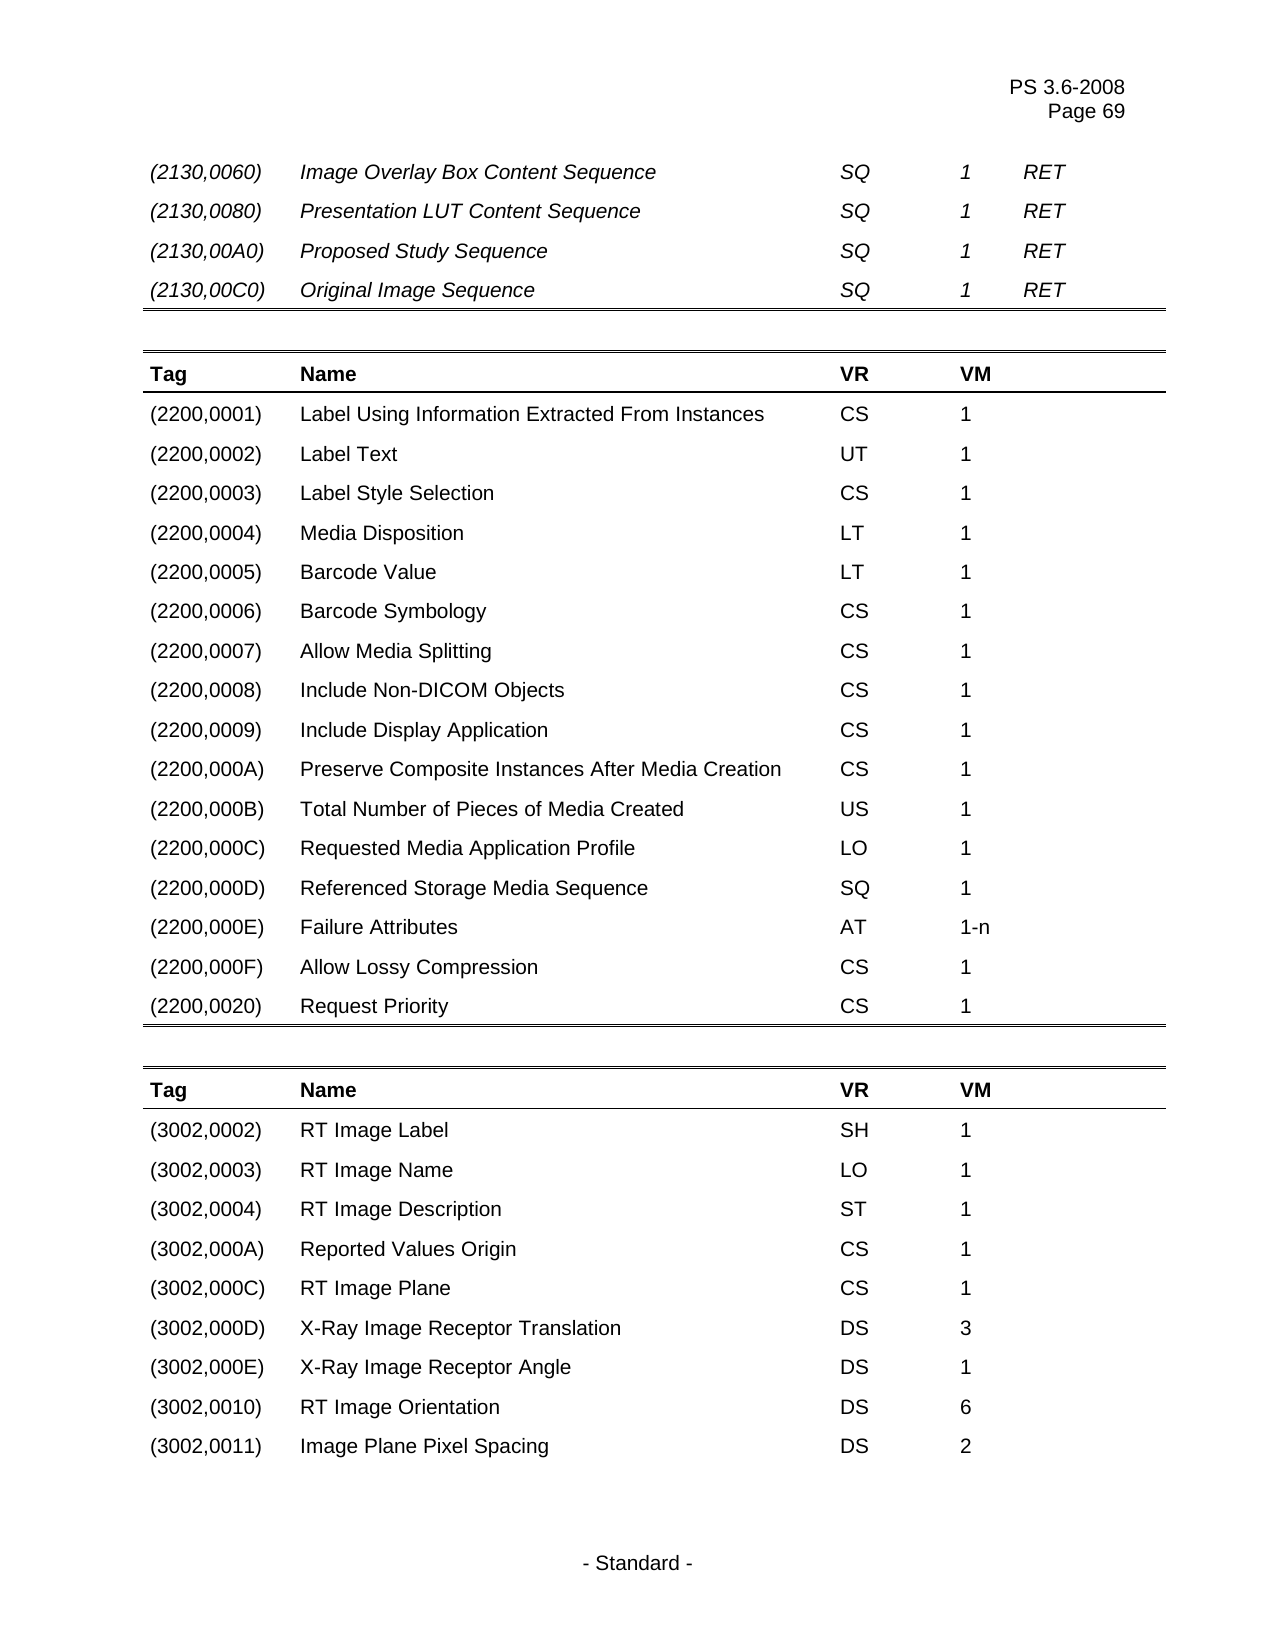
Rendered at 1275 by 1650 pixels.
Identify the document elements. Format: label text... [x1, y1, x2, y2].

table_cell [1016, 708, 1166, 748]
table_cell (2200,0020) [143, 985, 293, 1024]
table_cell 1 [953, 511, 1016, 550]
table_cell Failure Attributes [293, 906, 833, 945]
table_cell [1016, 787, 1166, 827]
table_cell (3002,000C) [143, 1267, 293, 1306]
table_cell Request Priority [293, 985, 833, 1024]
table_cell Tag [143, 353, 293, 391]
table_cell DS [833, 1306, 953, 1346]
table_cell RT Image Name [293, 1148, 833, 1188]
table_cell (3002,0011) [143, 1425, 293, 1464]
table_cell 1 [953, 629, 1016, 669]
table_cell CS [833, 1227, 953, 1267]
table_cell X-Ray Image Receptor Angle [293, 1346, 833, 1385]
table_cell Media Disposition [293, 511, 833, 550]
table_cell [1016, 511, 1166, 550]
table_cell LO [833, 827, 953, 866]
table_cell [1016, 471, 1166, 511]
table_cell 1 [953, 1346, 1016, 1385]
table_cell DS [833, 1346, 953, 1385]
table_cell 1 [953, 748, 1016, 787]
table_cell 1 [953, 471, 1016, 511]
table_cell Label Using Information Extracted From Instances [293, 393, 833, 432]
table_cell Name [293, 1069, 833, 1108]
table_cell CS [833, 1267, 953, 1306]
table_cell Tag [143, 1069, 293, 1108]
table_cell [293, 1027, 833, 1066]
table_cell RET [1016, 269, 1166, 308]
table_cell (2200,000D) [143, 866, 293, 906]
table_cell (2200,000A) [143, 748, 293, 787]
table_cell [1016, 1227, 1166, 1267]
table_cell Barcode Value [293, 550, 833, 590]
table_cell 1 [953, 269, 1016, 308]
table_cell 1 [953, 190, 1016, 229]
table_cell [1016, 1385, 1166, 1424]
table_cell 1 [953, 550, 1016, 590]
table_cell 1 [953, 787, 1016, 827]
table_cell Image Overlay Box Content Sequence [293, 150, 833, 189]
table_cell [1016, 432, 1166, 471]
table_cell Barcode Symbology [293, 590, 833, 629]
table_cell 1 [953, 432, 1016, 471]
table_cell Preserve Composite Instances After Media Creation [293, 748, 833, 787]
table_cell VM [953, 1069, 1016, 1108]
table_cell CS [833, 708, 953, 748]
table_cell [1016, 1425, 1166, 1464]
table_cell [1016, 1346, 1166, 1385]
table_cell 2 [953, 1425, 1016, 1464]
table_cell RT Image Plane [293, 1267, 833, 1306]
table_cell (2130,0060) [143, 150, 293, 189]
table_cell [1016, 1306, 1166, 1346]
table_cell (3002,0003) [143, 1148, 293, 1188]
table_cell Name [293, 353, 833, 391]
table_cell [1016, 550, 1166, 590]
table_cell 1 [953, 1109, 1016, 1148]
table_cell (2200,0001) [143, 393, 293, 432]
table_cell X-Ray Image Receptor Translation [293, 1306, 833, 1346]
table_cell UT [833, 432, 953, 471]
table_cell (2200,0006) [143, 590, 293, 629]
table_cell 1-n [953, 906, 1016, 945]
table_cell ST [833, 1188, 953, 1227]
table_cell (2200,0009) [143, 708, 293, 748]
table_cell RET [1016, 229, 1166, 268]
table_cell 1 [953, 229, 1016, 268]
table_cell SQ [833, 866, 953, 906]
table_cell Allow Lossy Compression [293, 945, 833, 985]
table_cell [143, 311, 293, 350]
table_cell RET [1016, 150, 1166, 189]
table_cell VM [953, 353, 1016, 391]
table_cell (2200,000B) [143, 787, 293, 827]
table_cell [1016, 311, 1166, 350]
table_cell Reported Values Origin [293, 1227, 833, 1267]
table_cell DS [833, 1385, 953, 1424]
table_cell [1016, 669, 1166, 708]
table_cell [1016, 1027, 1166, 1066]
table_cell 3 [953, 1306, 1016, 1346]
table_cell [1016, 353, 1166, 391]
table_cell (2200,000E) [143, 906, 293, 945]
table_cell (3002,0004) [143, 1188, 293, 1227]
table_cell 1 [953, 669, 1016, 708]
table_cell [1016, 906, 1166, 945]
table_cell CS [833, 393, 953, 432]
table_cell 1 [953, 393, 1016, 432]
table_cell 1 [953, 590, 1016, 629]
table_cell (2200,000F) [143, 945, 293, 985]
table_cell [1016, 1188, 1166, 1227]
table_cell US [833, 787, 953, 827]
table_cell [1016, 748, 1166, 787]
table_cell (2200,0003) [143, 471, 293, 511]
table_cell 1 [953, 1188, 1016, 1227]
table_cell CS [833, 669, 953, 708]
table_cell Label Style Selection [293, 471, 833, 511]
table_cell SQ [833, 229, 953, 268]
table_cell (2200,0005) [143, 550, 293, 590]
table_cell SQ [833, 190, 953, 229]
table_cell CS [833, 471, 953, 511]
table_cell SQ [833, 150, 953, 189]
table_cell LT [833, 511, 953, 550]
table_cell [953, 1027, 1016, 1066]
table_cell RET [1016, 190, 1166, 229]
table_cell [293, 311, 833, 350]
table_cell (3002,0002) [143, 1109, 293, 1148]
table_cell 1 [953, 866, 1016, 906]
table_cell VR [833, 353, 953, 391]
table_cell [1016, 827, 1166, 866]
table_cell LO [833, 1148, 953, 1188]
table_cell [833, 311, 953, 350]
table_cell 1 [953, 945, 1016, 985]
table_cell (2130,00C0) [143, 269, 293, 308]
table_cell Allow Media Splitting [293, 629, 833, 669]
table_cell 6 [953, 1385, 1016, 1424]
table_cell (2200,0008) [143, 669, 293, 708]
table_cell 1 [953, 708, 1016, 748]
table_cell [1016, 985, 1166, 1024]
table_cell [1016, 1148, 1166, 1188]
table_cell (2130,0080) [143, 190, 293, 229]
table_cell Presentation LUT Content Sequence [293, 190, 833, 229]
table_cell [1016, 1267, 1166, 1306]
table_cell (2200,0002) [143, 432, 293, 471]
table_cell Image Plane Pixel Spacing [293, 1425, 833, 1464]
table_cell (3002,000E) [143, 1346, 293, 1385]
table_cell Include Display Application [293, 708, 833, 748]
table_cell LT [833, 550, 953, 590]
table_cell 1 [953, 150, 1016, 189]
table_cell RT Image Orientation [293, 1385, 833, 1424]
table_cell 1 [953, 1267, 1016, 1306]
table_cell [143, 1027, 293, 1066]
table_cell [1016, 629, 1166, 669]
table_cell Original Image Sequence [293, 269, 833, 308]
table_cell 1 [953, 827, 1016, 866]
table_cell Include Non-DICOM Objects [293, 669, 833, 708]
table_cell CS [833, 945, 953, 985]
table_cell (2200,0007) [143, 629, 293, 669]
table_cell DS [833, 1425, 953, 1464]
table_cell RT Image Description [293, 1188, 833, 1227]
table_cell [953, 311, 1016, 350]
table_cell CS [833, 590, 953, 629]
table_cell 1 [953, 1227, 1016, 1267]
table_cell (2200,0004) [143, 511, 293, 550]
table_cell SQ [833, 269, 953, 308]
table_cell 1 [953, 985, 1016, 1024]
table_cell 1 [953, 1148, 1016, 1188]
table_cell (3002,000A) [143, 1227, 293, 1267]
table_cell Referenced Storage Media Sequence [293, 866, 833, 906]
table_cell (2200,000C) [143, 827, 293, 866]
table_cell VR [833, 1069, 953, 1108]
table_cell AT [833, 906, 953, 945]
table_cell CS [833, 985, 953, 1024]
table_cell [1016, 945, 1166, 985]
table_cell SH [833, 1109, 953, 1148]
table_cell [1016, 866, 1166, 906]
table_cell (2130,00A0) [143, 229, 293, 268]
table_cell [1016, 393, 1166, 432]
table_cell Proposed Study Sequence [293, 229, 833, 268]
table_cell Label Text [293, 432, 833, 471]
table_cell Total Number of Pieces of Media Created [293, 787, 833, 827]
table_cell [1016, 1109, 1166, 1148]
table_cell [1016, 590, 1166, 629]
table_cell (3002,0010) [143, 1385, 293, 1424]
table_cell (3002,000D) [143, 1306, 293, 1346]
table_cell CS [833, 629, 953, 669]
table_cell [1016, 1069, 1166, 1108]
table_cell Requested Media Application Profile [293, 827, 833, 866]
table_cell RT Image Label [293, 1109, 833, 1148]
table_cell CS [833, 748, 953, 787]
table_cell [833, 1027, 953, 1066]
